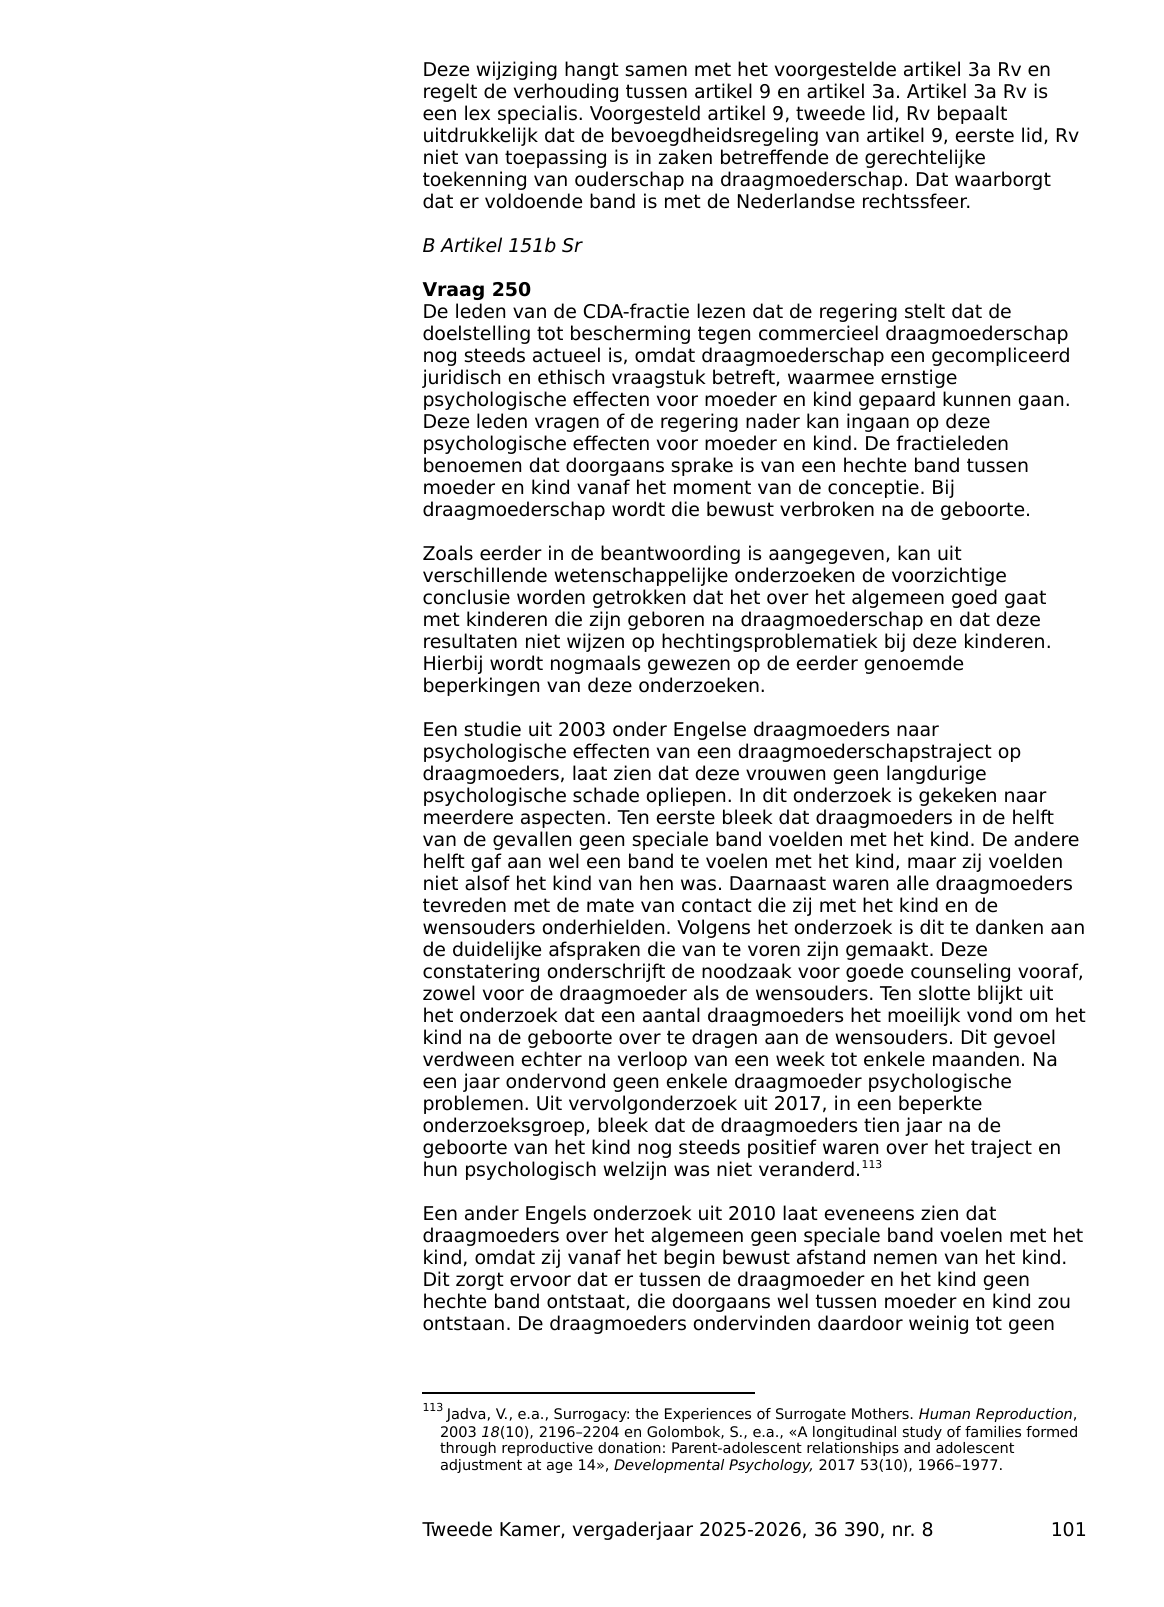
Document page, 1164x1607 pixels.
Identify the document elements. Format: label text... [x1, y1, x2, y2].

text Vraag 250 [422, 279, 1087, 301]
subtitle B Artikel 151b Sr [422, 235, 1087, 257]
text Een ander Engels onderzoek uit 2010 laat eveneens zien dat draagmoeders over het algemeen geen speciale band voelen met het kind, omdat zij vanaf het begin bewust afstand nemen van het kind. Dit zorgt ervoor dat er tussen de draagmoeder en het kind geen hechte band ontstaat, die doorgaans wel tussen moeder en kind zou ontstaan. De draagmoeders ondervinden daardoor weinig tot geen [422, 1203, 1087, 1335]
text Jadva, V., e.a., Surrogacy: the Experiences of Surrogate Mothers. Human Reproduction, 2003 18(10), 2196–2204 en Golombok, S., e.a., «A longitudinal study of families formed through reproductive donation: Parent-adolescent relationships and adolescent adjustment at age 14», Developmental Psychology, 2017 53(10), 1966–1977. [422, 1402, 1087, 1474]
text Zoals eerder in de beantwoording is aangegeven, kan uit verschillende wetenschappelijke onderzoeken de voorzichtige conclusie worden getrokken dat het over het algemeen goed gaat met kinderen die zijn geboren na draagmoederschap en dat deze resultaten niet wijzen op hechtingsproblematiek bij deze kinderen. Hierbij wordt nogmaals gewezen op de eerder genoemde beperkingen van deze onderzoeken. [422, 543, 1087, 697]
text Deze wijziging hangt samen met het voorgestelde artikel 3a Rv en regelt de verhouding tussen artikel 9 en artikel 3a. Artikel 3a Rv is een lex specialis. Voorgesteld artikel 9, tweede lid, Rv bepaalt uitdrukkelijk dat de bevoegdheidsregeling van artikel 9, eerste lid, Rv niet van toepassing is in zaken betreffende de gerechtelijke toekenning van ouderschap na draagmoederschap. Dat waarborgt dat er voldoende band is met de Nederlandse rechtssfeer. [422, 59, 1087, 213]
text De leden van de CDA-fractie lezen dat de regering stelt dat de doelstelling tot bescherming tegen commercieel draagmoederschap nog steeds actueel is, omdat draagmoederschap een gecompliceerd juridisch en ethisch vraagstuk betreft, waarmee ernstige psychologische effecten voor moeder en kind gepaard kunnen gaan. Deze leden vragen of de regering nader kan ingaan op deze psychologische effecten voor moeder en kind. De fractieleden benoemen dat doorgaans sprake is van een hechte band tussen moeder en kind vanaf het moment van de conceptie. Bij draagmoederschap wordt die bewust verbroken na de geboorte. [422, 301, 1087, 521]
text Een studie uit 2003 onder Engelse draagmoeders naar psychologische effecten van een draagmoederschapstraject op draagmoeders, laat zien dat deze vrouwen geen langdurige psychologische schade opliepen. In dit onderzoek is gekeken naar meerdere aspecten. Ten eerste bleek dat draagmoeders in de helft van de gevallen geen speciale band voelden met het kind. De andere helft gaf aan wel een band te voelen met het kind, maar zij voelden niet alsof het kind van hen was. Daarnaast waren alle draagmoeders tevreden met de mate van contact die zij met het kind en de wensouders onderhielden. Volgens het onderzoek is dit te danken aan de duidelijke afspraken die van te voren zijn gemaakt. Deze constatering onderschrijft de noodzaak voor goede counseling vooraf, zowel voor de draagmoeder als de wensouders. Ten slotte blijkt uit het onderzoek dat een aantal draagmoeders het moeilijk vond om het kind na de geboorte over te dragen aan de wensouders. Dit gevoel verdween echter na verloop van een week tot enkele maanden. Na een jaar ondervond geen enkele draagmoeder psychologische problemen. Uit vervolgonderzoek uit 2017, in een beperkte onderzoeksgroep, bleek dat de draagmoeders tien jaar na de geboorte van het kind nog steeds positief waren over het traject en hun psychologisch welzijn was niet veranderd. [422, 719, 1087, 1181]
